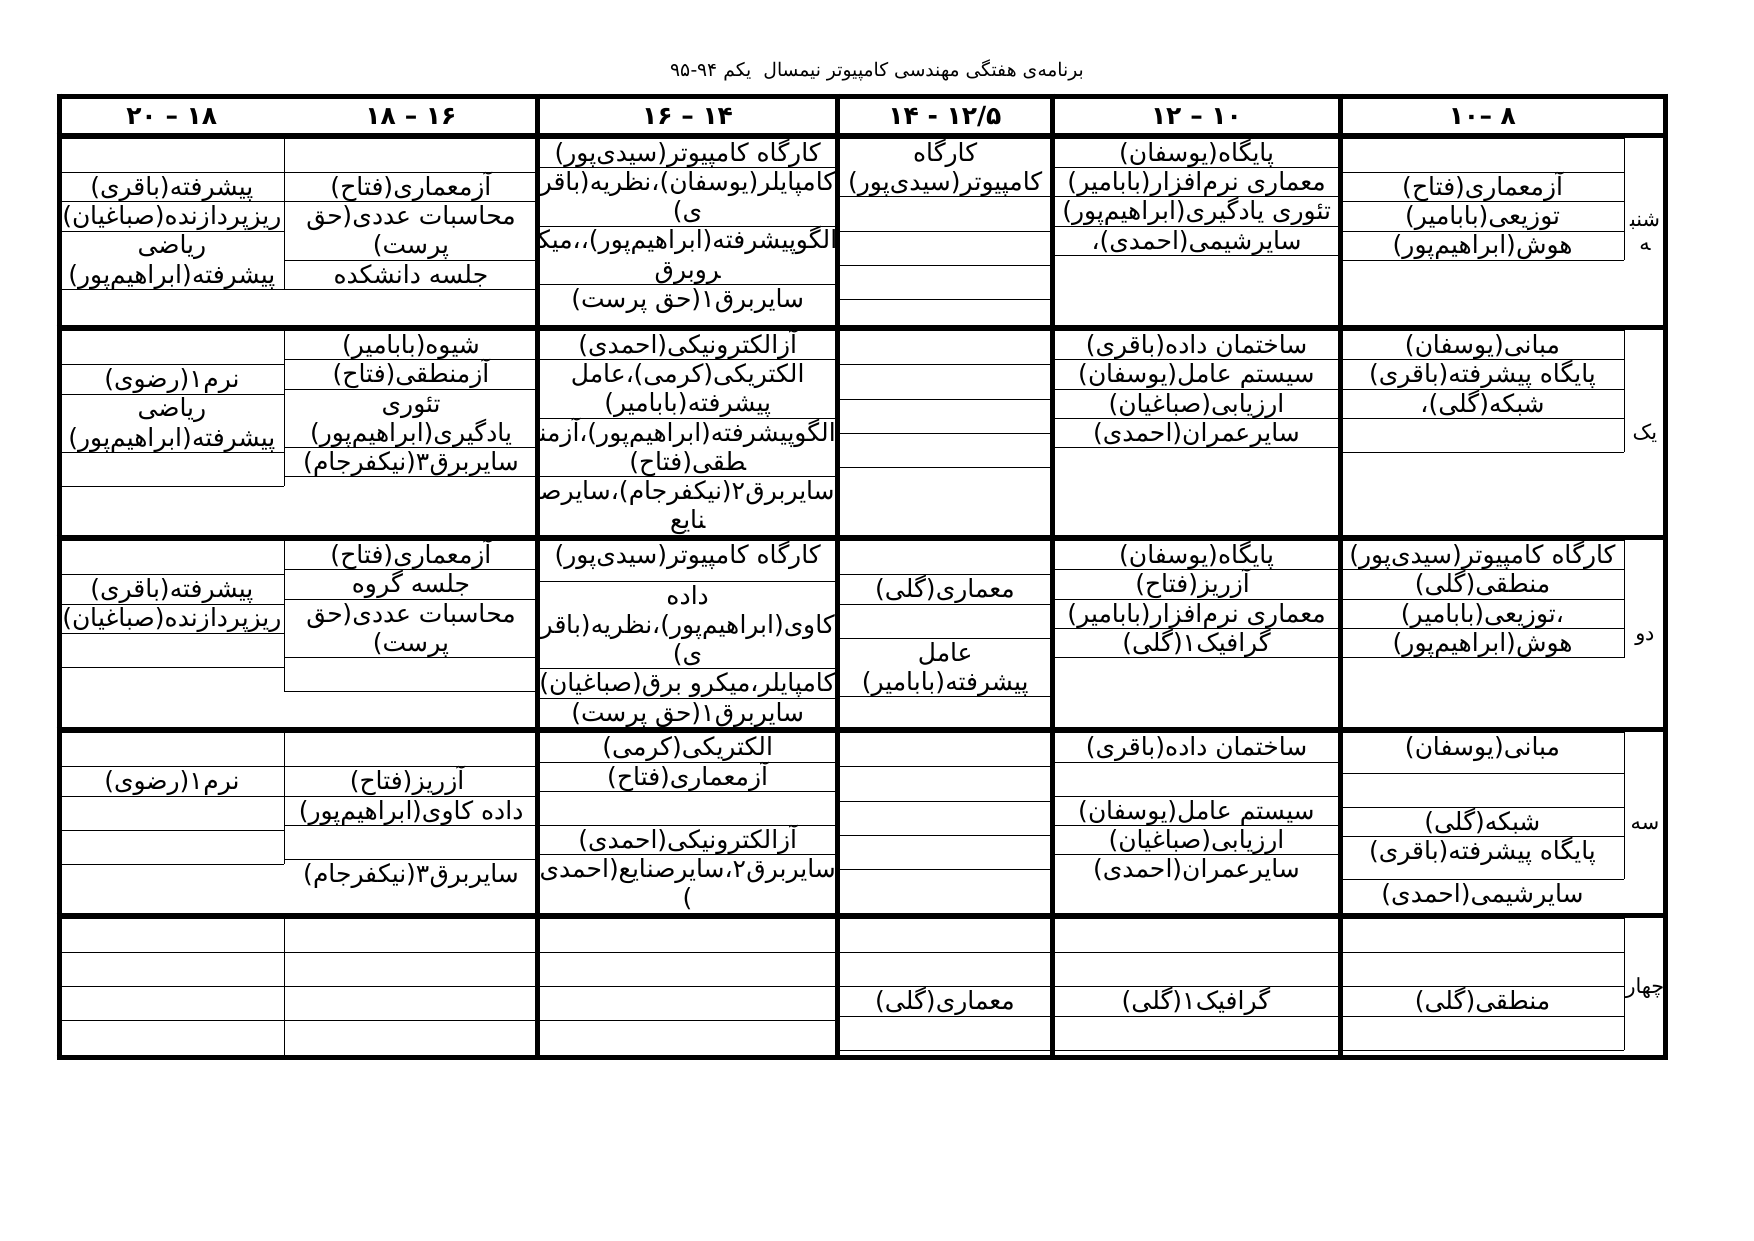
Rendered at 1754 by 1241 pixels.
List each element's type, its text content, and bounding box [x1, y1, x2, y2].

table_cell سیستم عامل(یوسفان) [1055, 797, 1338, 825]
table_cell پیشرفته(باقری) [62, 575, 284, 603]
table_cell [285, 987, 535, 1020]
table_cell [62, 831, 284, 864]
text برنامه‌ی هفتگی مهندسی کامپیوتر نیمسال یکم ۹۴-۹۵ [59, 59, 1695, 81]
table_cell [62, 987, 284, 1020]
table_cell [62, 453, 284, 486]
table_cell [1343, 1017, 1624, 1050]
table_cell [840, 767, 1050, 801]
table_cell [62, 634, 284, 667]
table_header [1343, 919, 1624, 952]
table_cell [62, 290, 284, 325]
table_header [540, 919, 835, 952]
table_cell [840, 468, 1050, 535]
table_cell [1343, 453, 1624, 535]
table_cell [1343, 658, 1624, 727]
table_cell پیشرفته(باقری) [62, 173, 284, 201]
table_header آزالکترونیکی(احمدی) [540, 331, 835, 359]
table_header [1624, 99, 1663, 133]
table_cell [284, 477, 535, 535]
table_cell [840, 1017, 1050, 1050]
table_header [285, 733, 535, 766]
table_header ۱۴ – ۱۶ [540, 99, 835, 133]
table_cell [285, 826, 535, 859]
table_header [62, 139, 284, 172]
table_cell آزریز(فتاح) [1055, 570, 1338, 599]
table_cell شبکه(گلی) [1343, 808, 1624, 836]
table_cell کامپایلر،میکرو برق(صباغیان) [540, 669, 835, 698]
table_cell [62, 1021, 284, 1054]
table_cell [62, 487, 284, 535]
table_cell ارزیابی(صباغیان) [1055, 826, 1338, 854]
table_cell تئوری یادگیری(ابراهیم‌پور) [285, 390, 535, 447]
table_header شیوه(بابامیر) [285, 331, 535, 359]
table_cell معماری(گلی) [840, 575, 1050, 603]
table_header [1343, 139, 1624, 172]
table_cell ،توزیعی(بابامیر) [1343, 600, 1624, 628]
table_cell توزیعی(بابامیر) [1343, 202, 1624, 231]
table_header [62, 541, 284, 574]
table_cell الگوپیشرفته(ابراهیم‌پور)،،میکروبرق [540, 227, 835, 284]
table_cell پایگاه پیشرفته(باقری) [1343, 837, 1624, 879]
table_header کارگاه کامپیوتر(سیدی‌پور) [540, 541, 835, 581]
table_cell [840, 802, 1050, 835]
table_header [1055, 919, 1338, 952]
table_cell منطقی(گلی) [1343, 570, 1624, 599]
table_cell داده کاوی(ابراهیم‌پور) [285, 797, 535, 825]
table_cell [840, 836, 1050, 869]
table_cell [1055, 953, 1338, 986]
table_cell [1055, 448, 1338, 535]
table_cell گرافیک۱(گلی) [1055, 629, 1338, 657]
table_header [285, 139, 535, 172]
table_cell [540, 1021, 835, 1054]
table_header ساختمان داده(باقری) [1055, 733, 1338, 762]
table_cell ریاضی پیشرفته(ابراهیم‌پور) [62, 395, 284, 452]
table_cell [62, 797, 284, 830]
table_cell سایربرق۲،سایرصنایع(احمدی) [540, 855, 835, 913]
table_header [840, 541, 1050, 574]
table_cell سایرشیمی(احمدی) [1343, 880, 1624, 913]
table_header [840, 331, 1050, 364]
table_cell [1343, 419, 1624, 452]
table_cell شبکه(گلی)، [1343, 390, 1624, 418]
table_cell [1055, 1017, 1338, 1050]
table_cell [62, 668, 284, 727]
table_cell [1343, 1051, 1624, 1055]
table_cell سایرعمران(احمدی) [1055, 419, 1338, 447]
table_cell دو [1624, 540, 1663, 727]
table_cell [1055, 256, 1338, 325]
table_cell [840, 697, 1050, 727]
table_header [840, 919, 1050, 952]
table_cell [62, 865, 284, 913]
table_cell نرم۱(رضوی) [62, 767, 284, 796]
table_header کارگاه کامپیوتر(سیدی‌پور) [1343, 541, 1624, 569]
table_cell هوش(ابراهیم‌پور) [1343, 629, 1624, 657]
table_cell منطقی(گلی) [1343, 987, 1624, 1016]
table_cell ریاضی پیشرفته(ابراهیم‌پور) [62, 232, 284, 289]
table_cell گرافیک۱(گلی) [1055, 987, 1338, 1016]
table_cell [540, 792, 835, 825]
table_cell سایرعمران(احمدی) [1055, 855, 1338, 913]
table_cell جلسه دانشکده [285, 261, 535, 289]
table_cell [840, 365, 1050, 398]
table_cell سایربرق۲(نیکفرجام)،سایرصنایع [540, 477, 835, 535]
table_cell الکتریکی(کرمی)،عامل پیشرفته(بابامیر) [540, 360, 835, 418]
table_cell معماری(گلی) [840, 987, 1050, 1016]
table_cell [1343, 774, 1624, 807]
table_cell جلسه گروه [285, 570, 535, 599]
table_header ۱۸ – ۲۰ [62, 99, 284, 133]
table_header کارگاه کامپیوتر(سیدی‌پور) [840, 139, 1050, 196]
table_cell سایربرق۱(حق پرست) [540, 285, 835, 325]
table_cell [285, 953, 535, 986]
table_cell [840, 953, 1050, 986]
table_header پایگاه(یوسفان) [1055, 139, 1338, 167]
table_cell الگوپیشرفته(ابراهیم‌پور)،آزمنطقی(فتاح) [540, 419, 835, 476]
table_cell آزریز(فتاح) [285, 767, 535, 796]
table_cell چهار [1624, 918, 1663, 1055]
table_cell کامپایلر(یوسفان)،نظریه(باقری) [540, 168, 835, 226]
table_cell [62, 953, 284, 986]
table_cell [840, 1051, 1050, 1055]
table_header [62, 919, 284, 952]
table_cell [284, 692, 535, 727]
table_cell [840, 300, 1050, 325]
table_cell یک [1624, 330, 1663, 535]
table_cell پایگاه پیشرفته(باقری) [1343, 360, 1624, 389]
table_cell محاسبات عددی(حق پرست) [285, 600, 535, 657]
table_cell [840, 400, 1050, 433]
table_cell [540, 987, 835, 1020]
table_cell سایربرق۳(نیکفرجام) [285, 448, 535, 476]
table_cell سایرشیمی(احمدی)، [1055, 227, 1338, 255]
table_cell معماری نرم‌افزار(بابامیر) [1055, 600, 1338, 628]
table_cell آزالکترونیکی(احمدی) [540, 826, 835, 854]
table_header ۱۰ – ۱۲ [1055, 99, 1338, 133]
table_cell سایربرق۱(حق پرست) [540, 699, 835, 727]
table_cell ارزیابی(صباغیان) [1055, 390, 1338, 418]
table_header پایگاه(یوسفان) [1055, 541, 1338, 569]
table_cell سه [1624, 732, 1663, 913]
table_cell سیستم عامل(یوسفان) [1055, 360, 1338, 389]
table_cell [840, 605, 1050, 638]
table_cell ریزپردازنده(صباغیان) [62, 605, 284, 633]
table_cell عامل پیشرفته(بابامیر) [840, 639, 1050, 696]
table_header [62, 331, 284, 364]
table_cell [1055, 1051, 1338, 1055]
table_header [840, 733, 1050, 766]
table_cell [840, 434, 1050, 467]
table_cell محاسبات عددی(حق پرست) [285, 202, 535, 260]
table_cell [1343, 261, 1624, 325]
table_cell [840, 870, 1050, 913]
table_header ساختمان داده(باقری) [1055, 331, 1338, 359]
table_cell شنبه [1624, 138, 1663, 325]
table_cell [840, 232, 1050, 265]
table_cell آزمعماری(فتاح) [540, 763, 835, 791]
table_header [62, 733, 284, 766]
table_cell معماری نرم‌افزار(بابامیر) [1055, 168, 1338, 196]
table_cell تئوری یادگیری(ابراهیم‌پور) [1055, 197, 1338, 226]
table_cell [540, 953, 835, 986]
table_cell [840, 266, 1050, 299]
table_cell [285, 658, 535, 691]
table_cell داده کاوی(ابراهیم‌پور)،نظریه(باقری) [540, 582, 835, 668]
table_cell آزمعماری(فتاح) [285, 173, 535, 201]
table_header مبانی(یوسفان) [1343, 331, 1624, 359]
table_header ۸ –۱۰ [1343, 99, 1624, 133]
table_cell [1055, 763, 1338, 796]
table_cell آزمعماری(فتاح) [1343, 173, 1624, 201]
table_header مبانی(یوسفان) [1343, 733, 1624, 773]
table_cell سایربرق۳(نیکفرجام) [284, 860, 535, 913]
table_header الکتریکی(کرمی) [540, 733, 835, 762]
table_cell ریزپردازنده(صباغیان) [62, 202, 284, 231]
table_cell [1055, 658, 1338, 727]
table_header [285, 919, 535, 952]
table_header ۱۶ – ۱۸ [284, 99, 535, 133]
table_header کارگاه کامپیوتر(سیدی‌پور) [540, 139, 835, 167]
table_cell [285, 1021, 535, 1054]
table_cell [840, 197, 1050, 231]
table_cell آزمنطقی(فتاح) [285, 360, 535, 389]
table_header آزمعماری(فتاح) [285, 541, 535, 569]
table_header ۱۲/۵ - ۱۴ [840, 99, 1050, 133]
table_cell هوش(ابراهیم‌پور) [1343, 232, 1624, 260]
table_cell [1343, 953, 1624, 986]
table_cell [284, 290, 535, 325]
table_cell نرم۱(رضوی) [62, 365, 284, 393]
